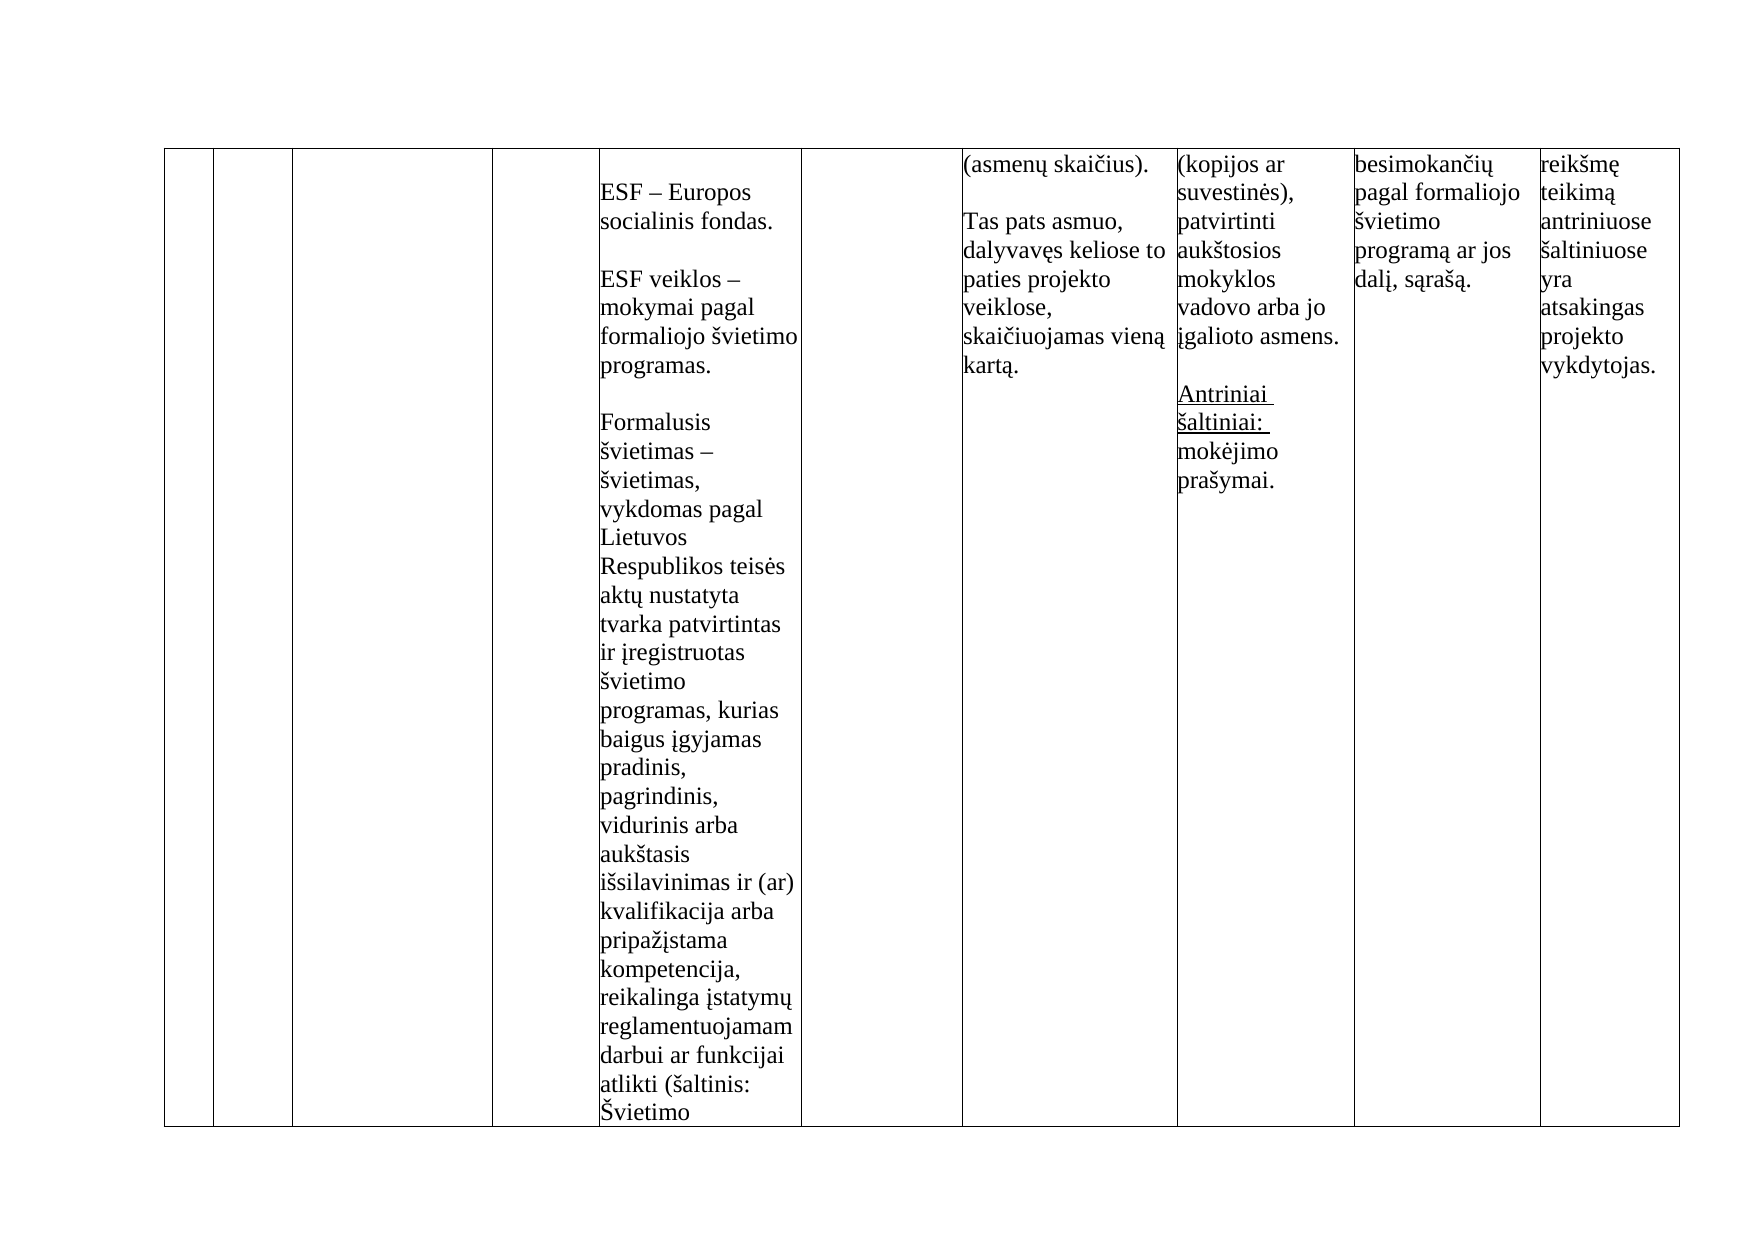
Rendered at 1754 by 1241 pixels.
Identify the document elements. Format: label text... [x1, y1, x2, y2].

table_cell besimokančių pagal formaliojo švietimo programą ar jos dalį, sąrašą. [1355, 149, 1540, 1126]
table_cell [802, 149, 962, 1126]
table_cell [214, 149, 292, 1126]
table_cell [493, 149, 599, 1126]
table_cell reikšmę teikimą antriniuose šaltiniuose yra atsakingas projekto vykdytojas. [1541, 149, 1679, 1126]
table_cell [165, 149, 213, 1126]
table_cell [293, 149, 492, 1126]
table_cell ESF – Europos socialinis fondas. ESF veiklos – mokymai pagal formaliojo švietimo programas. Formalusis švietimas – švietimas, vykdomas pagal Lietuvos Respublikos teisės aktų nustatyta tvarka patvirtintas ir įregistruotas švietimo programas, kurias baigus įgyjamas pradinis, pagrindinis, vidurinis arba aukštasis išsilavinimas ir (ar) kvalifikacija arba pripažįstama kompetencija, reikalinga įstatymų reglamentuojamam darbui ar funkcijai atlikti (šaltinis: Švietimo [600, 149, 801, 1126]
table_cell (kopijos ar suvestinės), patvirtinti aukštosios mokyklos vadovo arba jo įgalioto asmens. Antriniai šaltiniai: mokėjimo prašymai. [1178, 149, 1354, 1126]
table_cell (asmenų skaičius). Tas pats asmuo, dalyvavęs keliose to paties projekto veiklose, skaičiuojamas vieną kartą. [963, 149, 1177, 1126]
